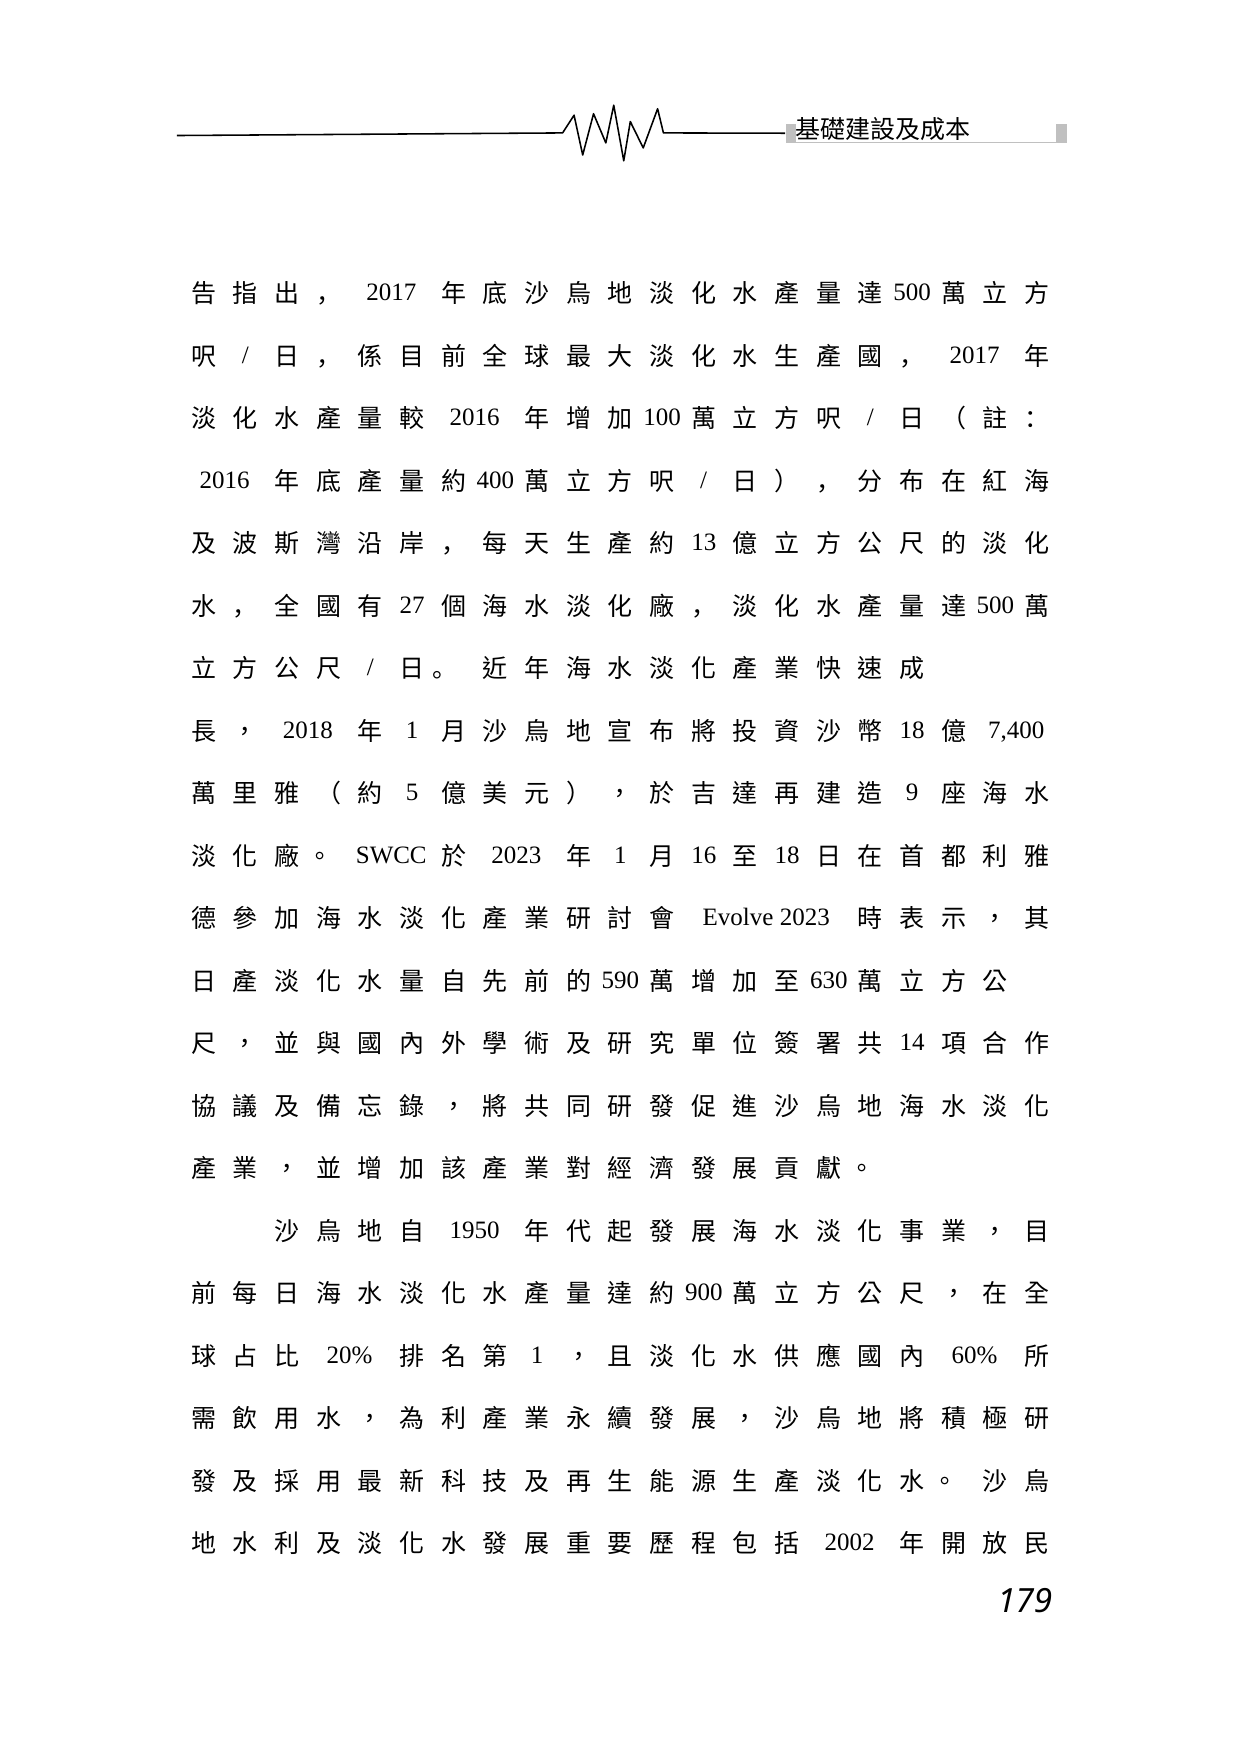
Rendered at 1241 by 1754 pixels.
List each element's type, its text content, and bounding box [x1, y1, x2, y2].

text 沙烏地自1950年代起發展海水淡化事業，目前每日海水淡化水產量達約900萬立方公尺，在全球占比20%排名第1，且淡化水供應國內60%所需飲用水，為利產業永續發展，沙烏地將積極研發及採用最新科技及再生能源生產淡化水。沙烏地水利及淡化水發展重要歷程包括2002年開放民 [183, 1188, 1058, 1563]
text 告指出，2017年底沙烏地淡化水產量達500萬立方呎/日，係目前全球最大淡化水生產國，2017年淡化水產量較2016年增加100萬立方呎/日（註：2016年底產量約400萬立方呎/日），分布在紅海及波斯灣沿岸，每天生產約13億立方公尺的淡化水，全國有27個海水淡化廠，淡化水產量達500萬立方公尺/日。近年海水淡化產業快速成長，2018年1月沙烏地宣布將投資沙幣18億7,400萬里雅（約5億美元），於吉達再建造9座海水淡化廠。SWCC於2023年1月16至18日在首都利雅德參加海水淡化產業研討會Evolve 2023時表示，其日產淡化水量自先前的590萬增加至630萬立方公尺，並與國內外學術及研究單位簽署共14項合作協議及備忘錄，將共同研發促進沙烏地海水淡化產業，並增加該產業對經濟發展貢獻。 [183, 250, 1058, 1188]
